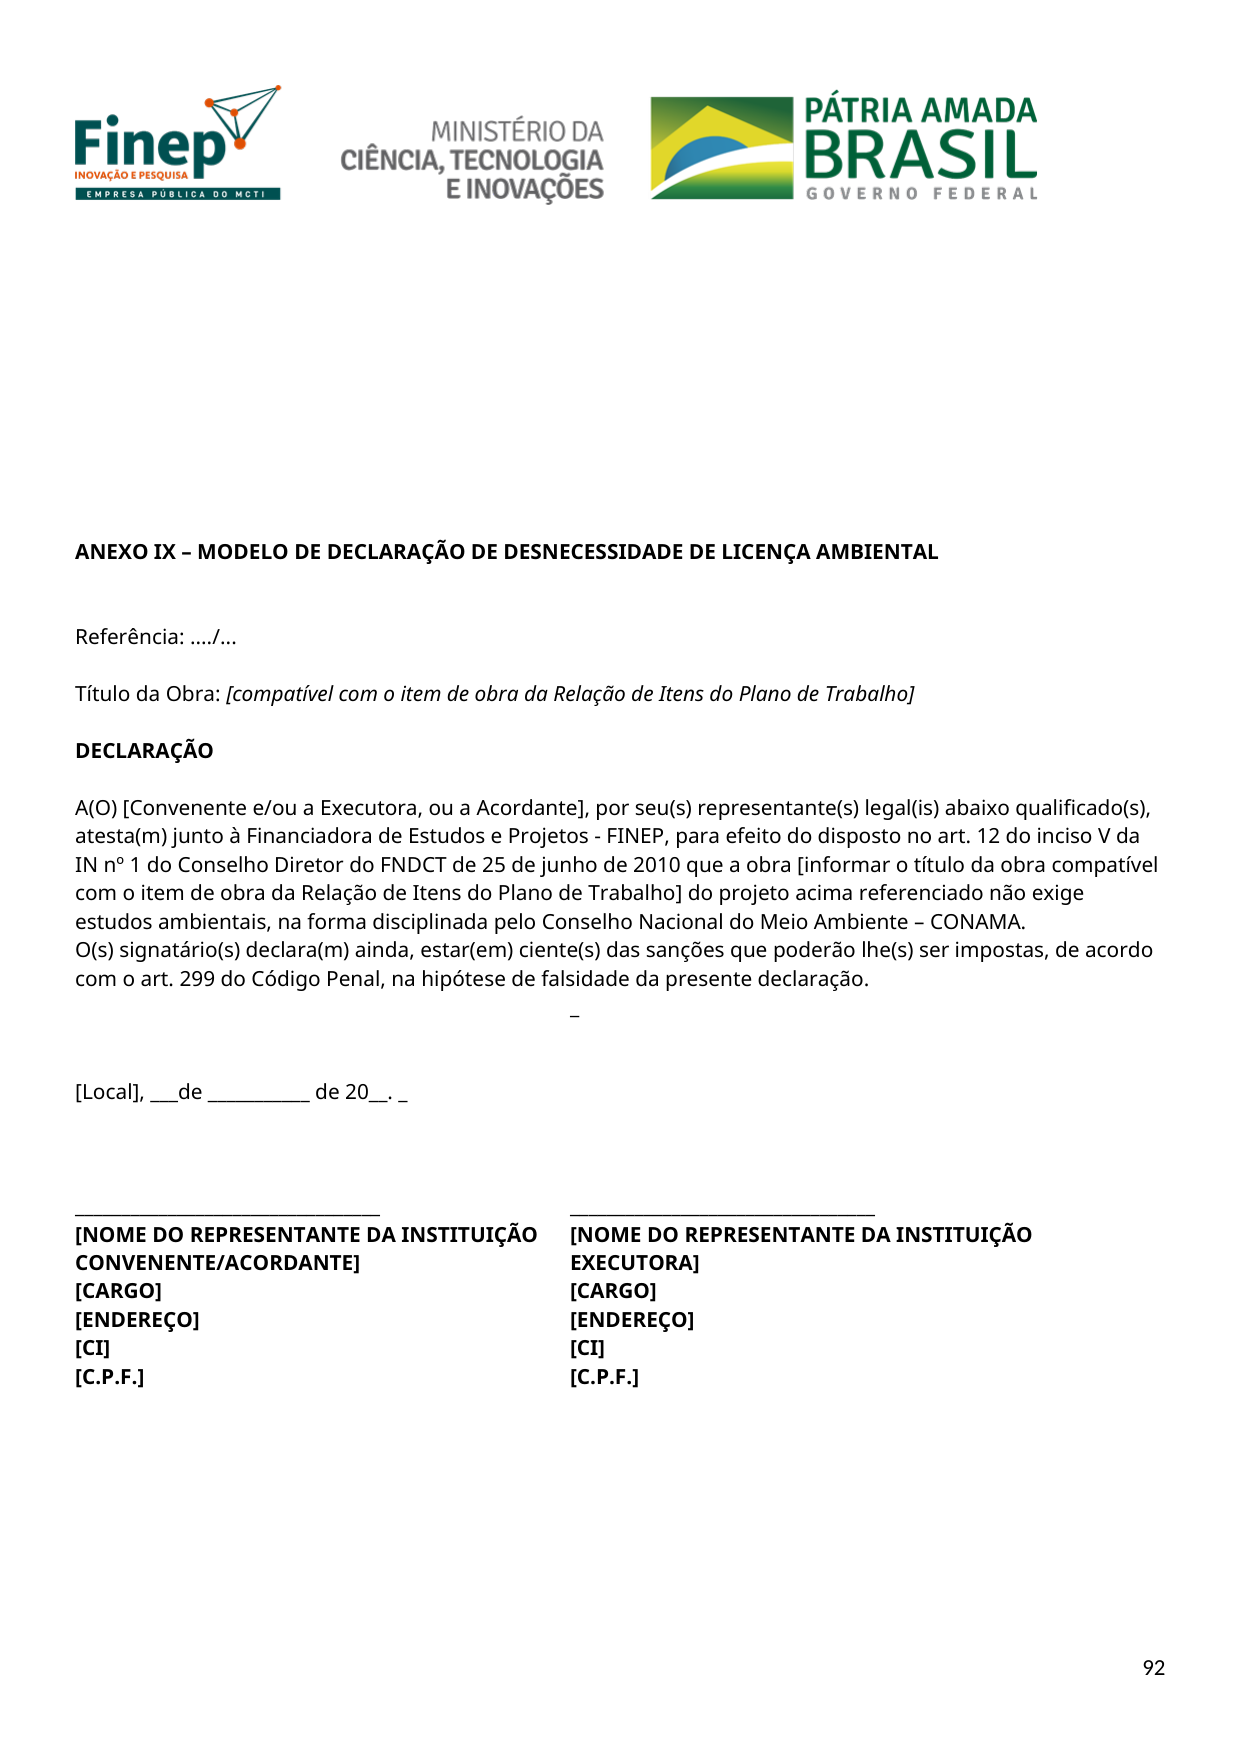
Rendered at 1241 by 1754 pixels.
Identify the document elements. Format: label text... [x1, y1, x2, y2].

text ANEXO IX – MODELO DE DECLARAÇÃO DE DESNECESSIDADE DE LICENÇA AMBIENTAL [75, 537, 1165, 566]
text O(s) signatário(s) declara(m) ainda, estar(em) ciente(s) das sanções que poderão lhe(s) ser impostas, de acordo com o art. 299 do Código Penal, na hipótese de falsidade da presente declaração. [75, 935, 1165, 992]
text Referência: ..../... [75, 622, 1165, 651]
text Título da Obra: [compatível com o item de obra da Relação de Itens do Plano de Trabalho] [75, 679, 1165, 708]
table_header _ _________________________________ [NOME DO REPRESENTANTE DA INSTITUIÇÃO EXECUTORA] [CARGO] [ENDEREÇO] [CI] [C.P.F.] [559, 992, 1053, 1390]
text DECLARAÇÃO [75, 736, 1165, 765]
table_header [Local], ___de ___________ de 20__. _ _________________________________ [NOME DO REPRESENTANTE DA INSTITUIÇÃO CONVENENTE/ACORDANTE] [CARGO] [ENDEREÇO] [CI] [C.P.F.] [64, 992, 558, 1390]
text A(O) [Convenente e/ou a Executora, ou a Acordante], por seu(s) representante(s) legal(is) abaixo qualificado(s), atesta(m) junto à Financiadora de Estudos e Projetos - FINEP, para efeito do disposto no art. 12 do inciso V da IN nº 1 do Conselho Diretor do FNDCT de 25 de junho de 2010 que a obra [informar o título da obra compatível com o item de obra da Relação de Itens do Plano de Trabalho] do projeto acima referenciado não exige estudos ambientais, na forma disciplinada pelo Conselho Nacional do Meio Ambiente – CONAMA. [75, 793, 1165, 935]
